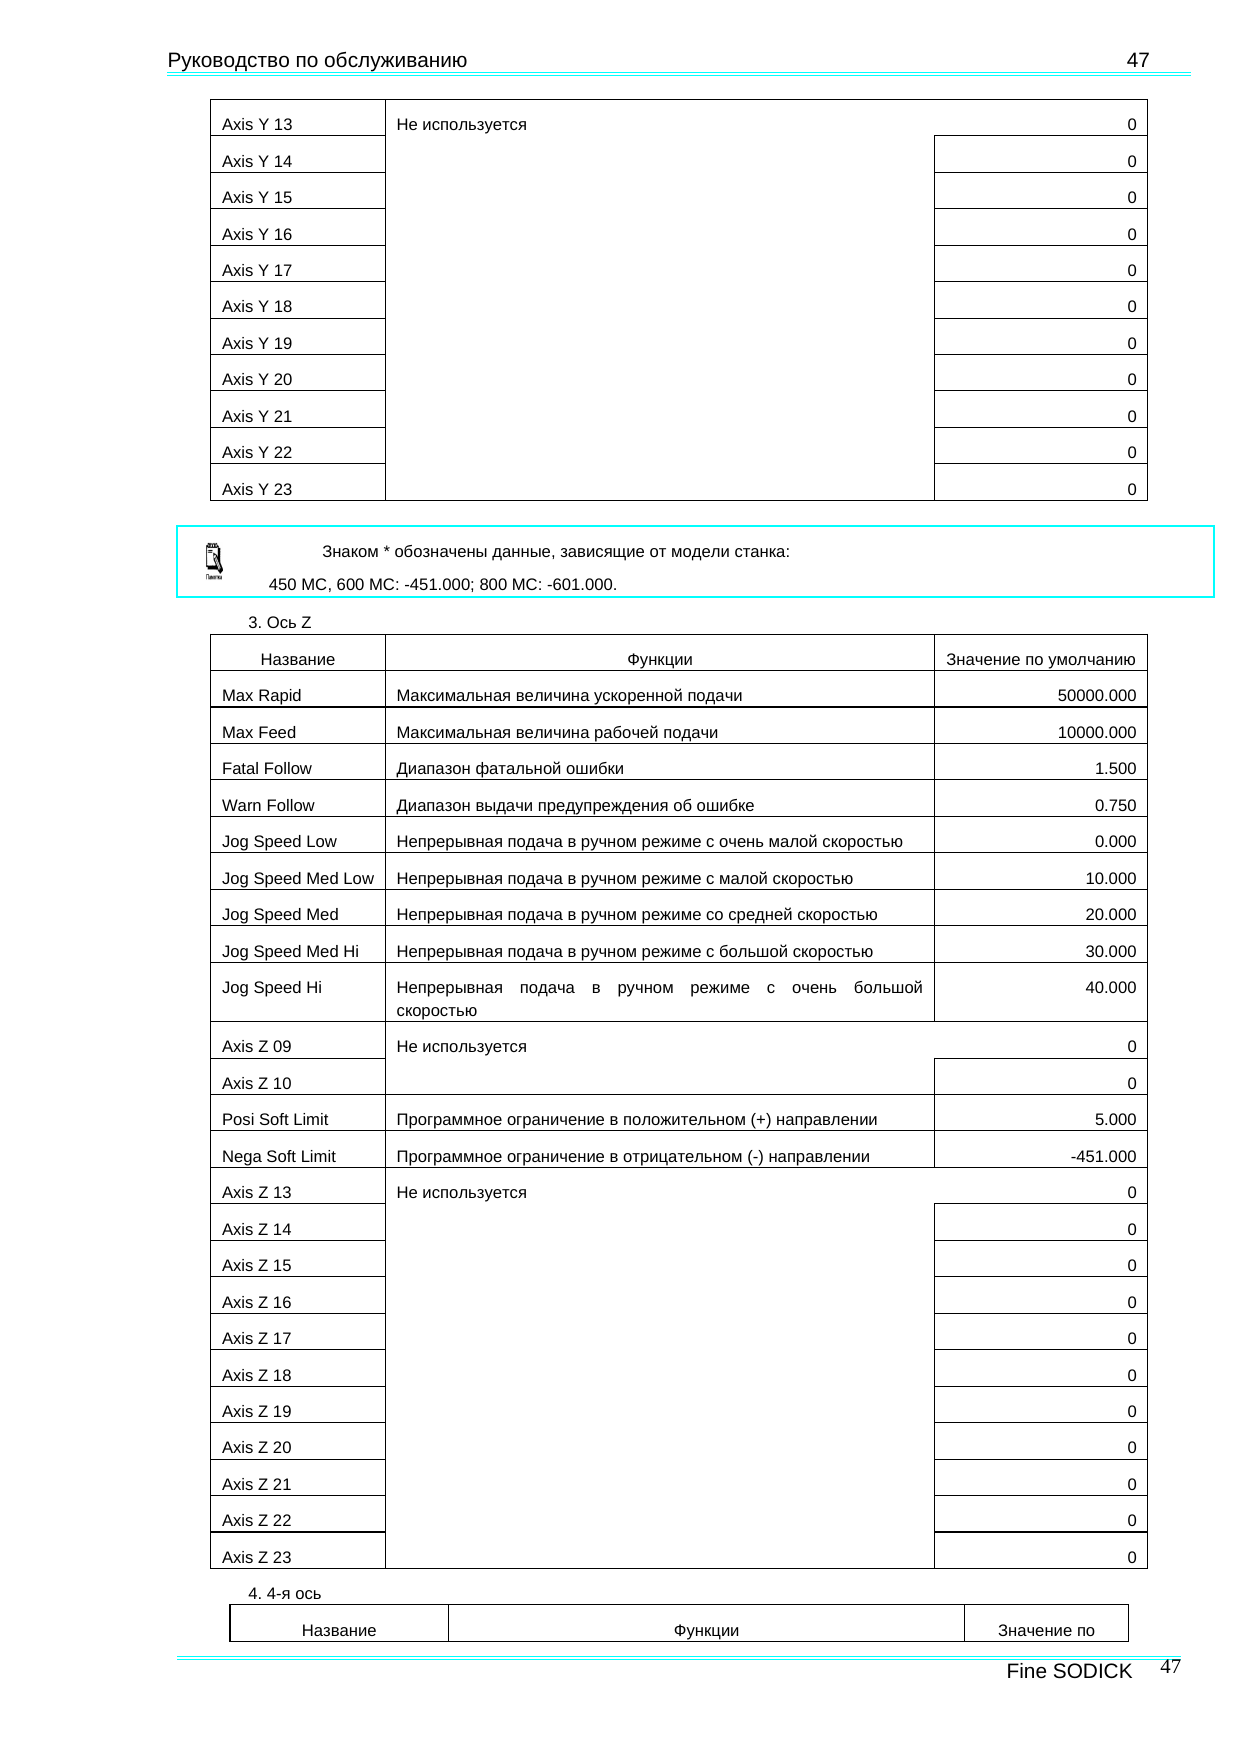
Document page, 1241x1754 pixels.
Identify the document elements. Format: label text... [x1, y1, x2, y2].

table_cell 0 [935, 1350, 1147, 1386]
table_cell 0 [935, 1387, 1147, 1422]
table_cell Axis Z 17 [211, 1314, 385, 1349]
table_cell Axis Z 21 [211, 1460, 385, 1495]
table_cell Max Rapid [211, 671, 385, 706]
text 3. Ось Z [218, 611, 1181, 633]
table_header [178, 527, 251, 596]
text 4. 4-я ось [218, 1581, 1181, 1604]
table_cell 0 [935, 1423, 1147, 1458]
table_cell Непрерывная подача в ручном режиме со средней скоростью [386, 890, 934, 925]
table_cell 0 [935, 1059, 1147, 1094]
table_cell 0 [935, 1460, 1147, 1495]
table_header Axis Z 09 [211, 1022, 385, 1057]
table_cell Jog Speed Low [211, 817, 385, 852]
table_cell Warn Follow [211, 780, 385, 816]
table_cell 0 [935, 1204, 1147, 1240]
table_cell Axis Y 16 [211, 209, 385, 244]
table_header Axis Y 13 [211, 100, 385, 135]
table_cell Диапазон фатальной ошибки [386, 744, 934, 779]
table_cell Не используется [386, 1168, 934, 1568]
table_cell 0 [935, 464, 1147, 500]
table_cell Axis Z 16 [211, 1277, 385, 1313]
table_cell 0.000 [935, 817, 1147, 852]
table_header Функции [386, 635, 934, 670]
table_cell Jog Speed Med Hi [211, 926, 385, 962]
table_cell Fatal Follow [211, 744, 385, 779]
table_cell 0 [935, 209, 1147, 244]
table_cell Axis Y 23 [211, 464, 385, 500]
table_cell Программное ограничение в положительном (+) направлении [386, 1095, 934, 1130]
table_cell Axis Y 21 [211, 391, 385, 427]
table_cell 5.000 [935, 1095, 1147, 1130]
table_cell 10000.000 [935, 708, 1147, 743]
table_header Функции [449, 1605, 964, 1641]
table_cell -451.000 [935, 1131, 1147, 1167]
table_cell Непрерывная подача в ручном режиме с малой скоростью [386, 853, 934, 889]
table_cell Axis Y 15 [211, 173, 385, 208]
table_header Значение по умолчанию [935, 635, 1147, 670]
table_cell Axis Z 20 [211, 1423, 385, 1458]
table_header Знаком * обозначены данные, зависящие от модели станка: 450 MC, 600 MC: -451.000; 800 MC: -601.000. [251, 527, 1213, 596]
table_cell Максимальная величина ускоренной подачи [386, 671, 934, 706]
table_header 0 [934, 1022, 1147, 1057]
table_cell Max Feed [211, 708, 385, 743]
table_cell Непрерывная подача в ручном режиме с очень малой скоростью [386, 817, 934, 852]
table_cell 50000.000 [935, 671, 1147, 706]
table_cell Непрерывная подача в ручном режиме с очень большой скоростью [386, 963, 934, 1021]
table_cell Axis Z 15 [211, 1241, 385, 1276]
table_cell Axis Y 20 [211, 355, 385, 390]
table_cell 20.000 [935, 890, 1147, 925]
table_cell 0 [935, 1241, 1147, 1276]
table_cell 0.750 [935, 780, 1147, 816]
table_cell Не используется [386, 1022, 934, 1094]
table_cell Axis Z 18 [211, 1350, 385, 1386]
table_cell 0 [935, 391, 1147, 427]
table_cell Axis Z 22 [211, 1496, 385, 1531]
table_cell Axis Y 18 [211, 282, 385, 317]
table_cell Axis Z 10 [211, 1059, 385, 1094]
picture [205, 542, 223, 581]
table_cell 0 [935, 136, 1147, 172]
table_cell Axis Z 19 [211, 1387, 385, 1422]
table_cell 0 [935, 1496, 1147, 1531]
table_cell Axis Y 19 [211, 319, 385, 354]
table_cell 1.500 [935, 744, 1147, 779]
table_header 0 [934, 100, 1147, 135]
table_cell Axis Z 23 [211, 1533, 385, 1568]
table_cell 10.000 [935, 853, 1147, 889]
table_cell Axis Y 17 [211, 246, 385, 281]
table_cell 0 [935, 428, 1147, 463]
table_cell Jog Speed Med Low [211, 853, 385, 889]
table_cell 0 [935, 1277, 1147, 1313]
table_cell 30.000 [935, 926, 1147, 962]
table_cell 0 [935, 319, 1147, 354]
table_header Значение по [965, 1605, 1128, 1641]
table_header Название [211, 635, 385, 670]
table_cell 0 [935, 1314, 1147, 1349]
table_cell 0 [935, 282, 1147, 317]
table_cell Jog Speed Hi [211, 963, 385, 1021]
table_cell Диапазон выдачи предупреждения об ошибке [386, 780, 934, 816]
table_header Axis Z 13 [211, 1168, 385, 1203]
table_header Название [231, 1605, 448, 1641]
table_cell 0 [935, 355, 1147, 390]
table_cell 0 [935, 246, 1147, 281]
table_cell Posi Soft Limit [211, 1095, 385, 1130]
table_cell Не используется [386, 100, 934, 500]
table_cell Максимальная величина рабочей подачи [386, 708, 934, 743]
table_header 0 [934, 1168, 1147, 1203]
table_cell Axis Z 14 [211, 1204, 385, 1240]
table_cell 0 [935, 173, 1147, 208]
table_cell Программное ограничение в отрицательном (-) направлении [386, 1131, 934, 1167]
table_cell Jog Speed Med [211, 890, 385, 925]
table_cell 40.000 [935, 963, 1147, 1021]
table_cell Axis Y 22 [211, 428, 385, 463]
table_cell 0 [935, 1533, 1147, 1568]
table_cell Axis Y 14 [211, 136, 385, 172]
table_cell Nega Soft Limit [211, 1131, 385, 1167]
table_cell Непрерывная подача в ручном режиме с большой скоростью [386, 926, 934, 962]
